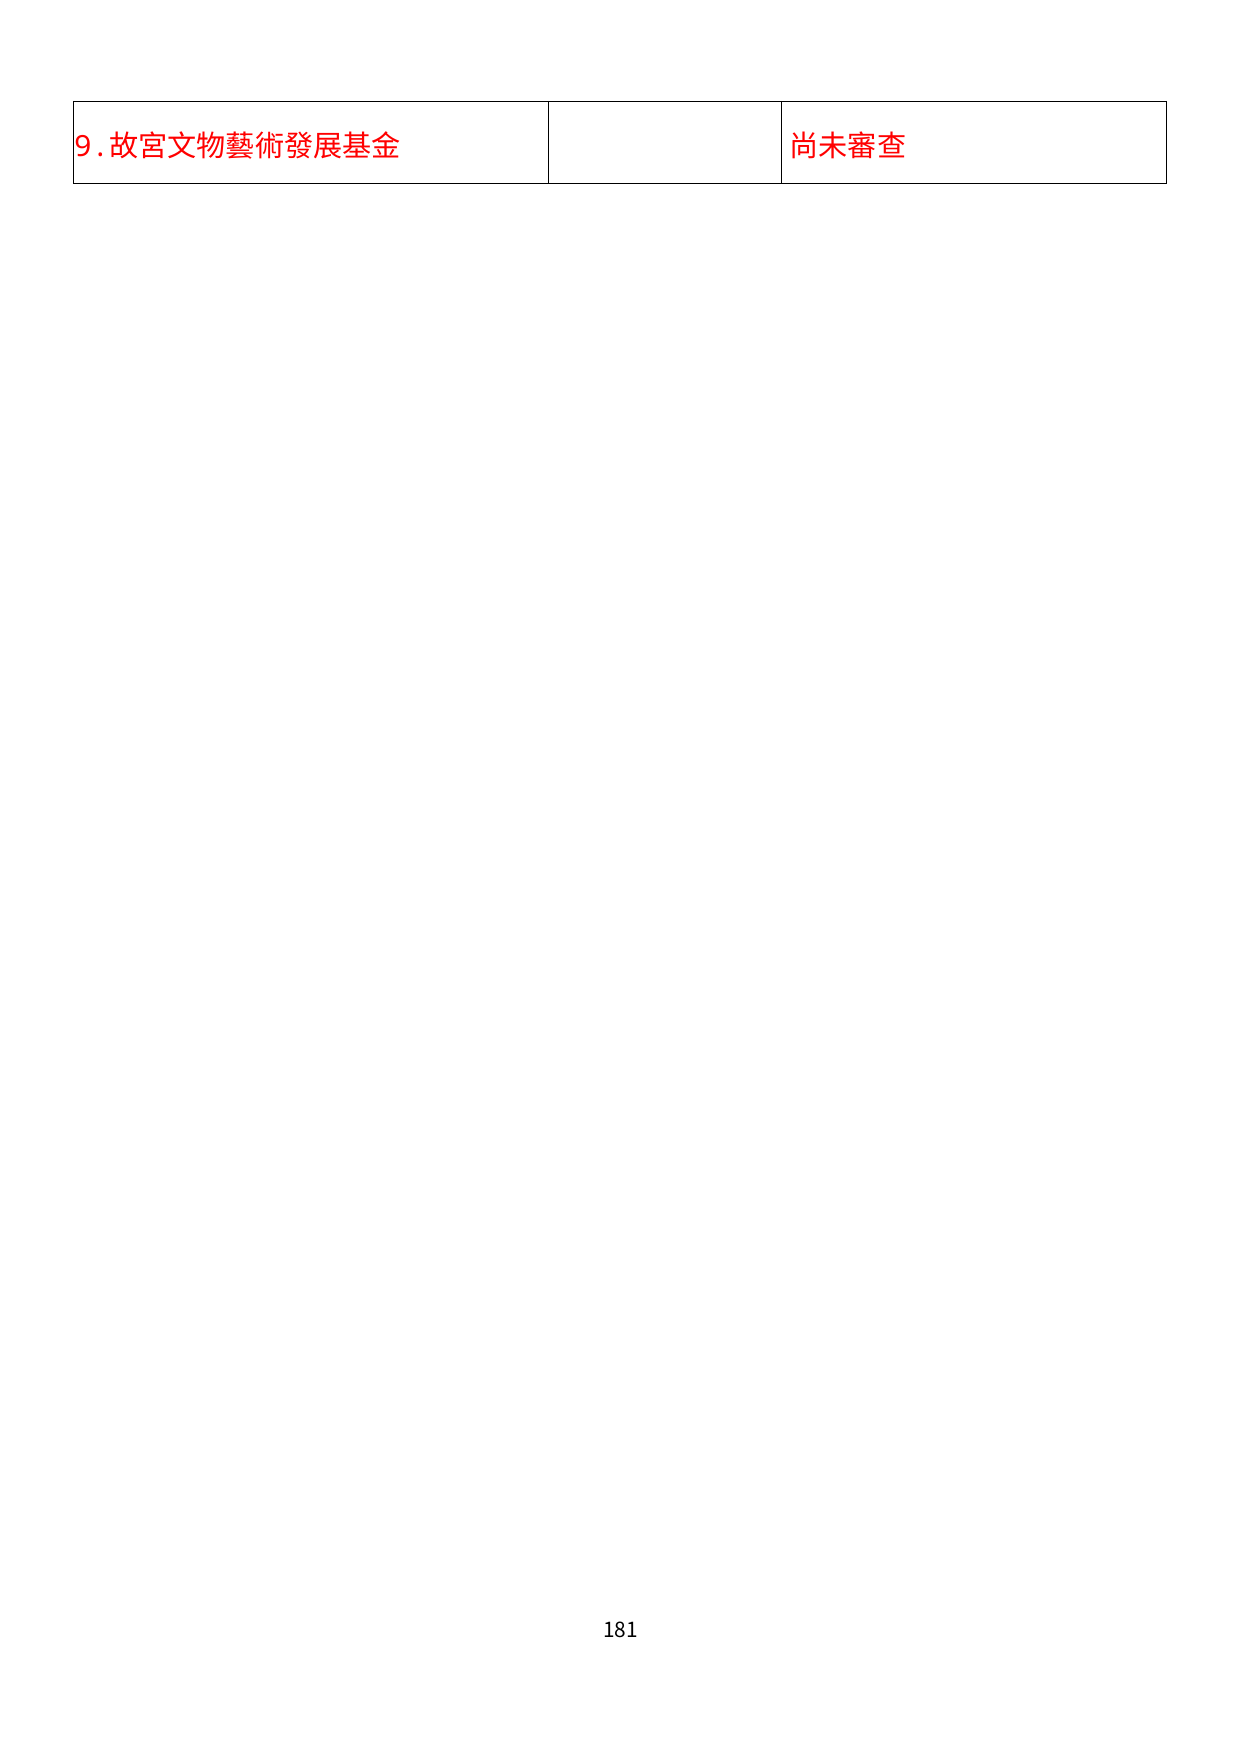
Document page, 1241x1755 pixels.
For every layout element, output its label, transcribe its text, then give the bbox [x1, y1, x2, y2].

table_cell 尚未審查 [782, 102, 1166, 183]
table_cell [549, 102, 781, 183]
table_cell 9.故宮文物藝術發展基金 [74, 102, 548, 183]
